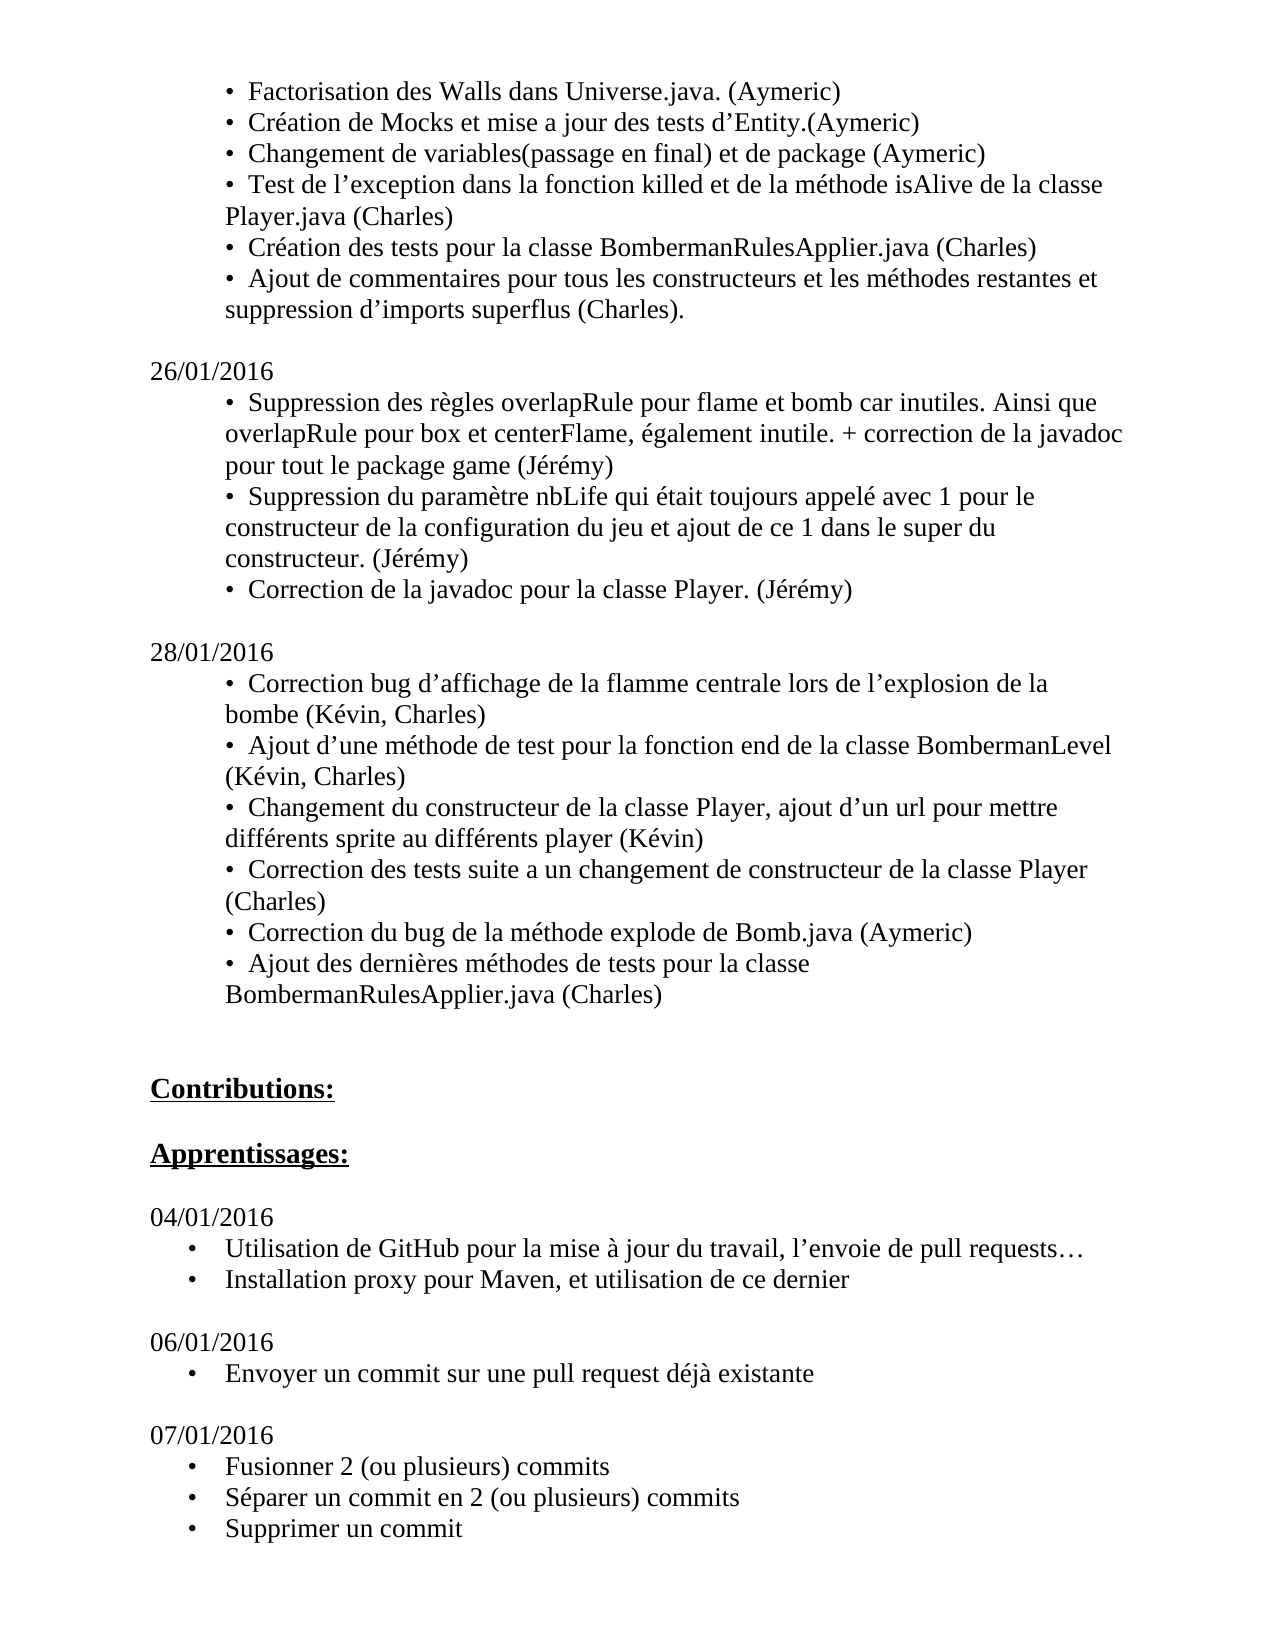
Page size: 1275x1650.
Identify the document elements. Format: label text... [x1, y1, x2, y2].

text • Ajout d’une méthode de test pour la fonction end de la classe BombermanLevel (Kévin, Charles) [150, 729, 1125, 791]
text • Suppression du paramètre nbLife qui était toujours appelé avec 1 pour le constructeur de la configuration du jeu et ajout de ce 1 dans le super du constructeur. (Jérémy) [150, 480, 1125, 573]
text • Ajout des dernières méthodes de tests pour la classe BombermanRulesApplier.java (Charles) [150, 947, 1125, 1009]
list Séparer un commit en 2 (ou plusieurs) commits [187, 1481, 1125, 1512]
text Contributions: [150, 1072, 1125, 1105]
text 26/01/2016 [150, 355, 1125, 386]
list Fusionner 2 (ou plusieurs) commits [187, 1450, 1125, 1481]
text • Création de Mocks et mise a jour des tests d’Entity.(Aymeric) [150, 106, 1125, 137]
list Installation proxy pour Maven, et utilisation de ce dernier [187, 1263, 1125, 1294]
text • Factorisation des Walls dans Universe.java. (Aymeric) [150, 75, 1125, 106]
text • Test de l’exception dans la fonction killed et de la méthode isAlive de la classe Player.java (Charles) [150, 168, 1125, 231]
text Apprentissages: [150, 1136, 1125, 1170]
text 06/01/2016 [150, 1326, 1125, 1357]
text • Correction de la javadoc pour la classe Player. (Jérémy) [150, 573, 1125, 604]
text • Correction du bug de la méthode explode de Bomb.java (Aymeric) [150, 916, 1125, 947]
text • Correction des tests suite a un changement de constructeur de la classe Player (Charles) [150, 854, 1125, 916]
list Utilisation de GitHub pour la mise à jour du travail, l’envoie de pull requests… [187, 1232, 1125, 1263]
list Envoyer un commit sur une pull request déjà existante [187, 1357, 1125, 1388]
text • Suppression des règles overlapRule pour flame et bomb car inutiles. Ainsi que overlapRule pour box et centerFlame, également inutile. + correction de la javadoc pour tout le package game (Jérémy) [150, 386, 1125, 480]
text • Changement de variables(passage en final) et de package (Aymeric) [150, 137, 1125, 168]
text 28/01/2016 [150, 636, 1125, 667]
text 04/01/2016 [150, 1201, 1125, 1232]
text • Changement du constructeur de la classe Player, ajout d’un url pour mettre différents sprite au différents player (Kévin) [150, 791, 1125, 854]
text • Création des tests pour la classe BombermanRulesApplier.java (Charles) [150, 231, 1125, 262]
list Supprimer un commit [187, 1512, 1125, 1544]
text • Correction bug d’affichage de la flamme centrale lors de l’explosion de la bombe (Kévin, Charles) [150, 667, 1125, 729]
text • Ajout de commentaires pour tous les constructeurs et les méthodes restantes et suppression d’imports superflus (Charles). [150, 262, 1125, 324]
text 07/01/2016 [150, 1419, 1125, 1450]
